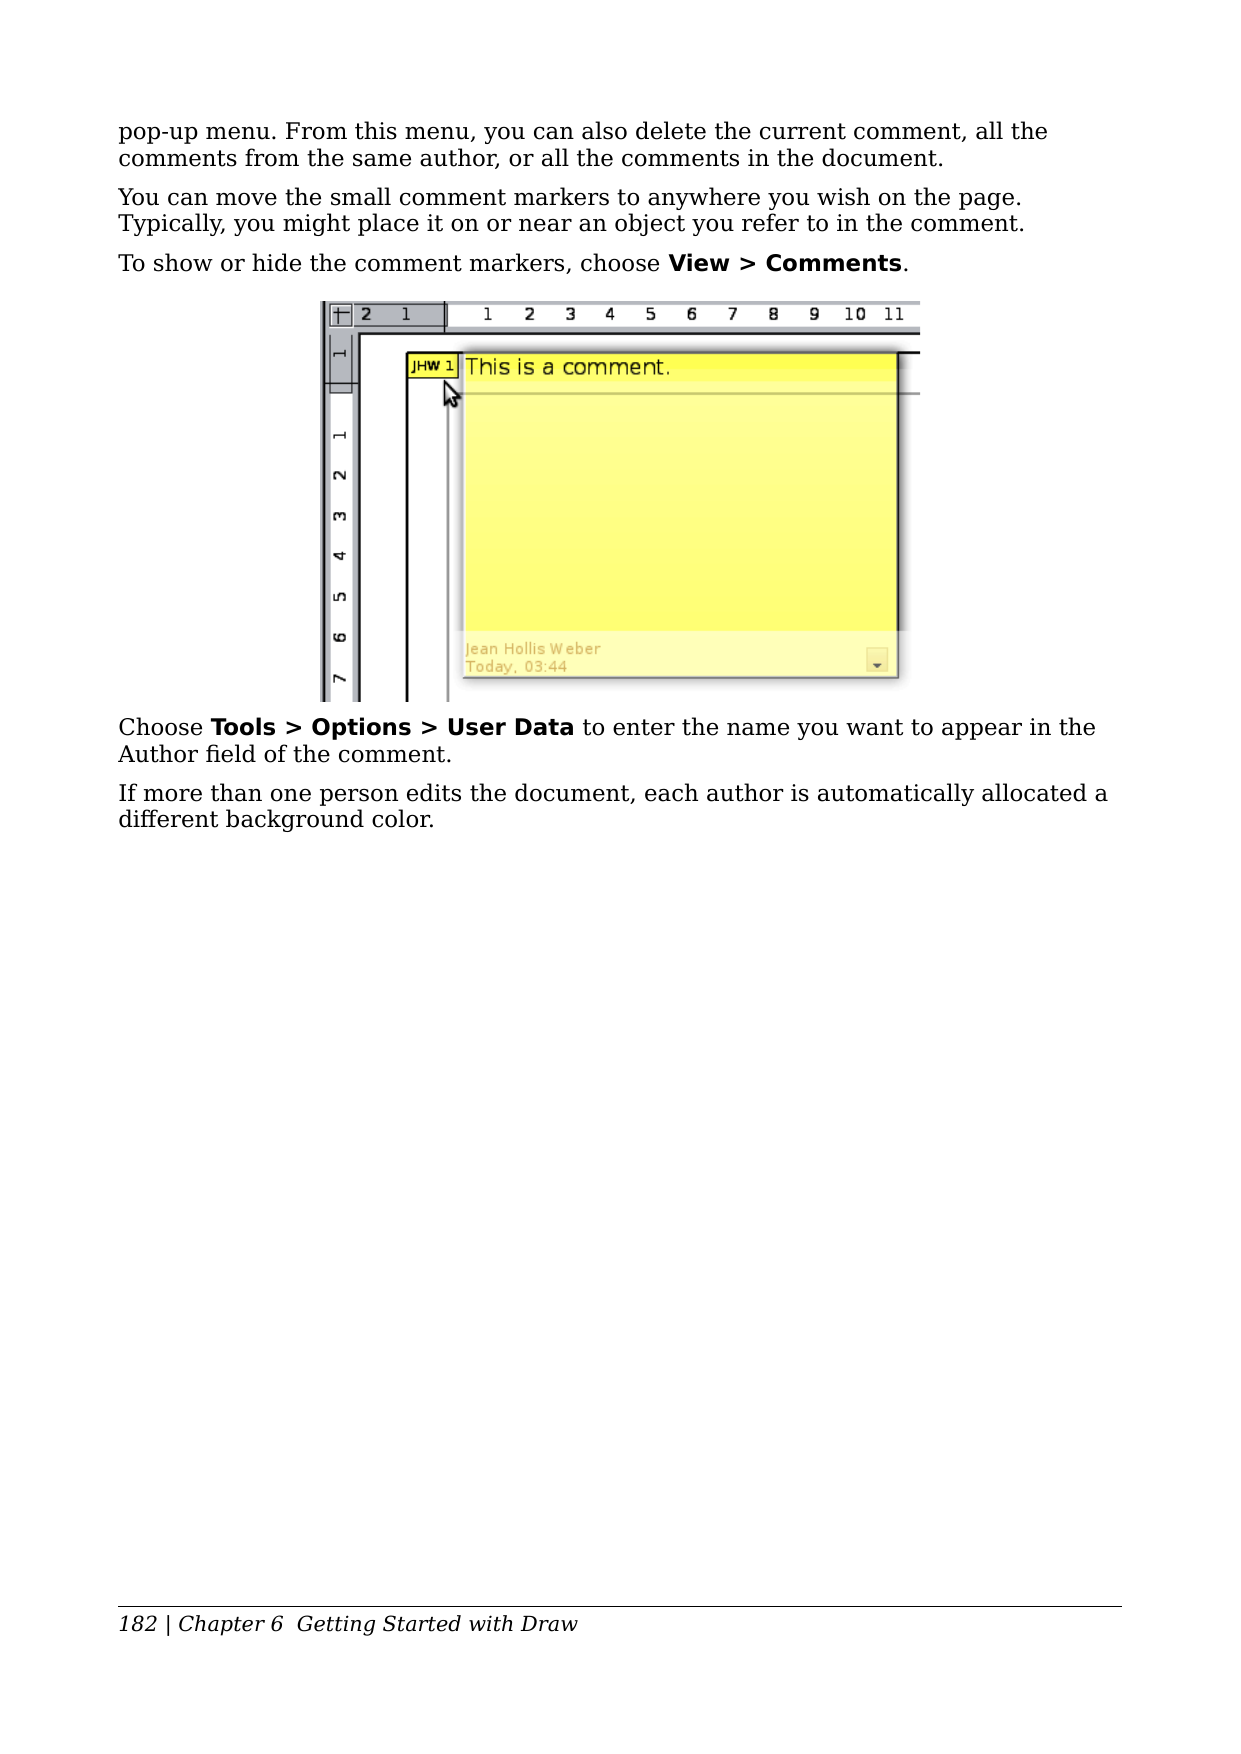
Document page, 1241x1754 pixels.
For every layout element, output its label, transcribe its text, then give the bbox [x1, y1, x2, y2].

text If more than one person edits the document, each author is automatically allocated a different background color. [118, 780, 1122, 833]
text pop-up menu. From this menu, you can also delete the current comment, all the comments from the same author, or all the comments in the document. [118, 118, 1122, 171]
picture [320, 301, 921, 702]
text You can move the small comment markers to anywhere you wish on the page. Typically, you might place it on or near an object you refer to in the comment. [118, 184, 1122, 237]
text Choose Tools > Options > User Data to enter the name you want to appear in the Author field of the comment. [118, 714, 1122, 767]
text To show or hide the comment markers, choose View > Comments. [118, 250, 1122, 276]
